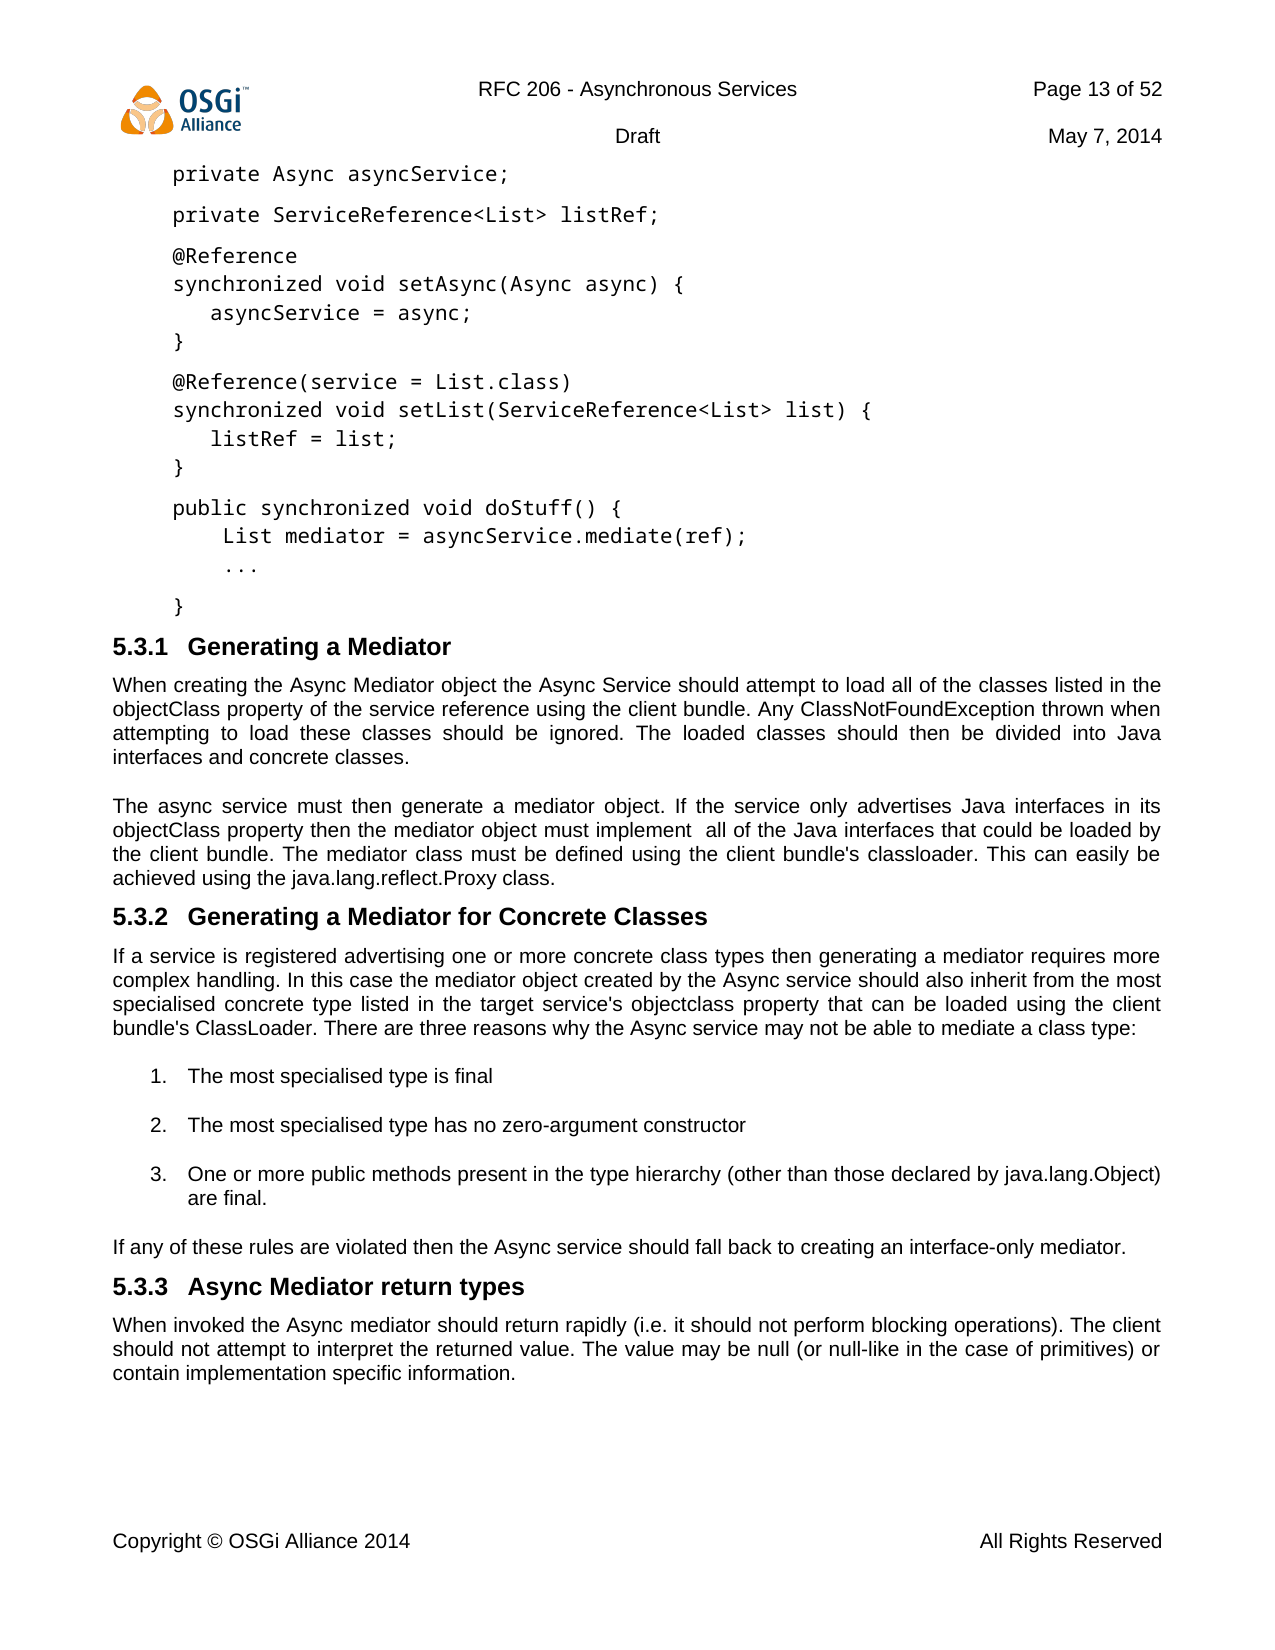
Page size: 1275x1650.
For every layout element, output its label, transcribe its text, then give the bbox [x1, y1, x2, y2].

text } [172, 326, 1162, 354]
text @Reference(service = List.class) [172, 367, 1162, 395]
text When invoked the Async mediator should return rapidly (i.e. it should not perform blocking operations). The client should not attempt to interpret the returned value. The value may be null (or null-like in the case of primitives) or contain implementation specific information. [112, 1313, 1162, 1385]
text The async service must then generate a mediator object. If the service only advertises Java interfaces in its objectClass property then the mediator object must implement all of the Java interfaces that could be loaded by the client bundle. The mediator class must be defined using the client bundle's classloader. This can easily be achieved using the java.lang.reflect.Proxy class. [112, 794, 1162, 890]
list The most specialised type has no zero-argument constructor [150, 1113, 1162, 1137]
list One or more public methods present in the type hierarchy (other than those declared by java.lang.Object) are final. [150, 1162, 1162, 1210]
text ... [172, 550, 1162, 578]
text List mediator = asyncService.mediate(ref); [172, 522, 1162, 550]
text synchronized void setAsync(Async async) { [172, 269, 1162, 298]
text synchronized void setList(ServiceReference<List> list) { [172, 395, 1162, 424]
text asyncService = async; [172, 298, 1162, 326]
text @Reference [172, 241, 1162, 269]
list The most specialised type is final [150, 1064, 1162, 1088]
text public synchronized void doStuff() { [172, 493, 1162, 522]
subtitle Generating a Mediator for Concrete Classes [112, 902, 1162, 931]
text } [172, 452, 1162, 481]
text If a service is registered advertising one or more concrete class types then generating a mediator requires more complex handling. In this case the mediator object created by the Async service should also inherit from the most specialised concrete type listed in the target service's objectclass property that can be loaded using the client bundle's ClassLoader. There are three reasons why the Async service may not be able to mediate a class type: [112, 943, 1162, 1039]
text listRef = list; [172, 424, 1162, 452]
text } [172, 591, 1162, 619]
subtitle Generating a Mediator [112, 632, 1162, 661]
text private Async asyncService; [172, 159, 1162, 187]
text If any of these rules are violated then the Async service should fall back to creating an interface-only mediator. [112, 1235, 1162, 1259]
subtitle Async Mediator return types [112, 1272, 1162, 1300]
text When creating the Async Mediator object the Async Service should attempt to load all of the classes listed in the objectClass property of the service reference using the client bundle. Any ClassNotFoundException thrown when attempting to load these classes should be ignored. The loaded classes should then be divided into Java interfaces and concrete classes. [112, 673, 1162, 769]
text private ServiceReference<List> listRef; [172, 200, 1162, 228]
picture [113, 78, 257, 142]
